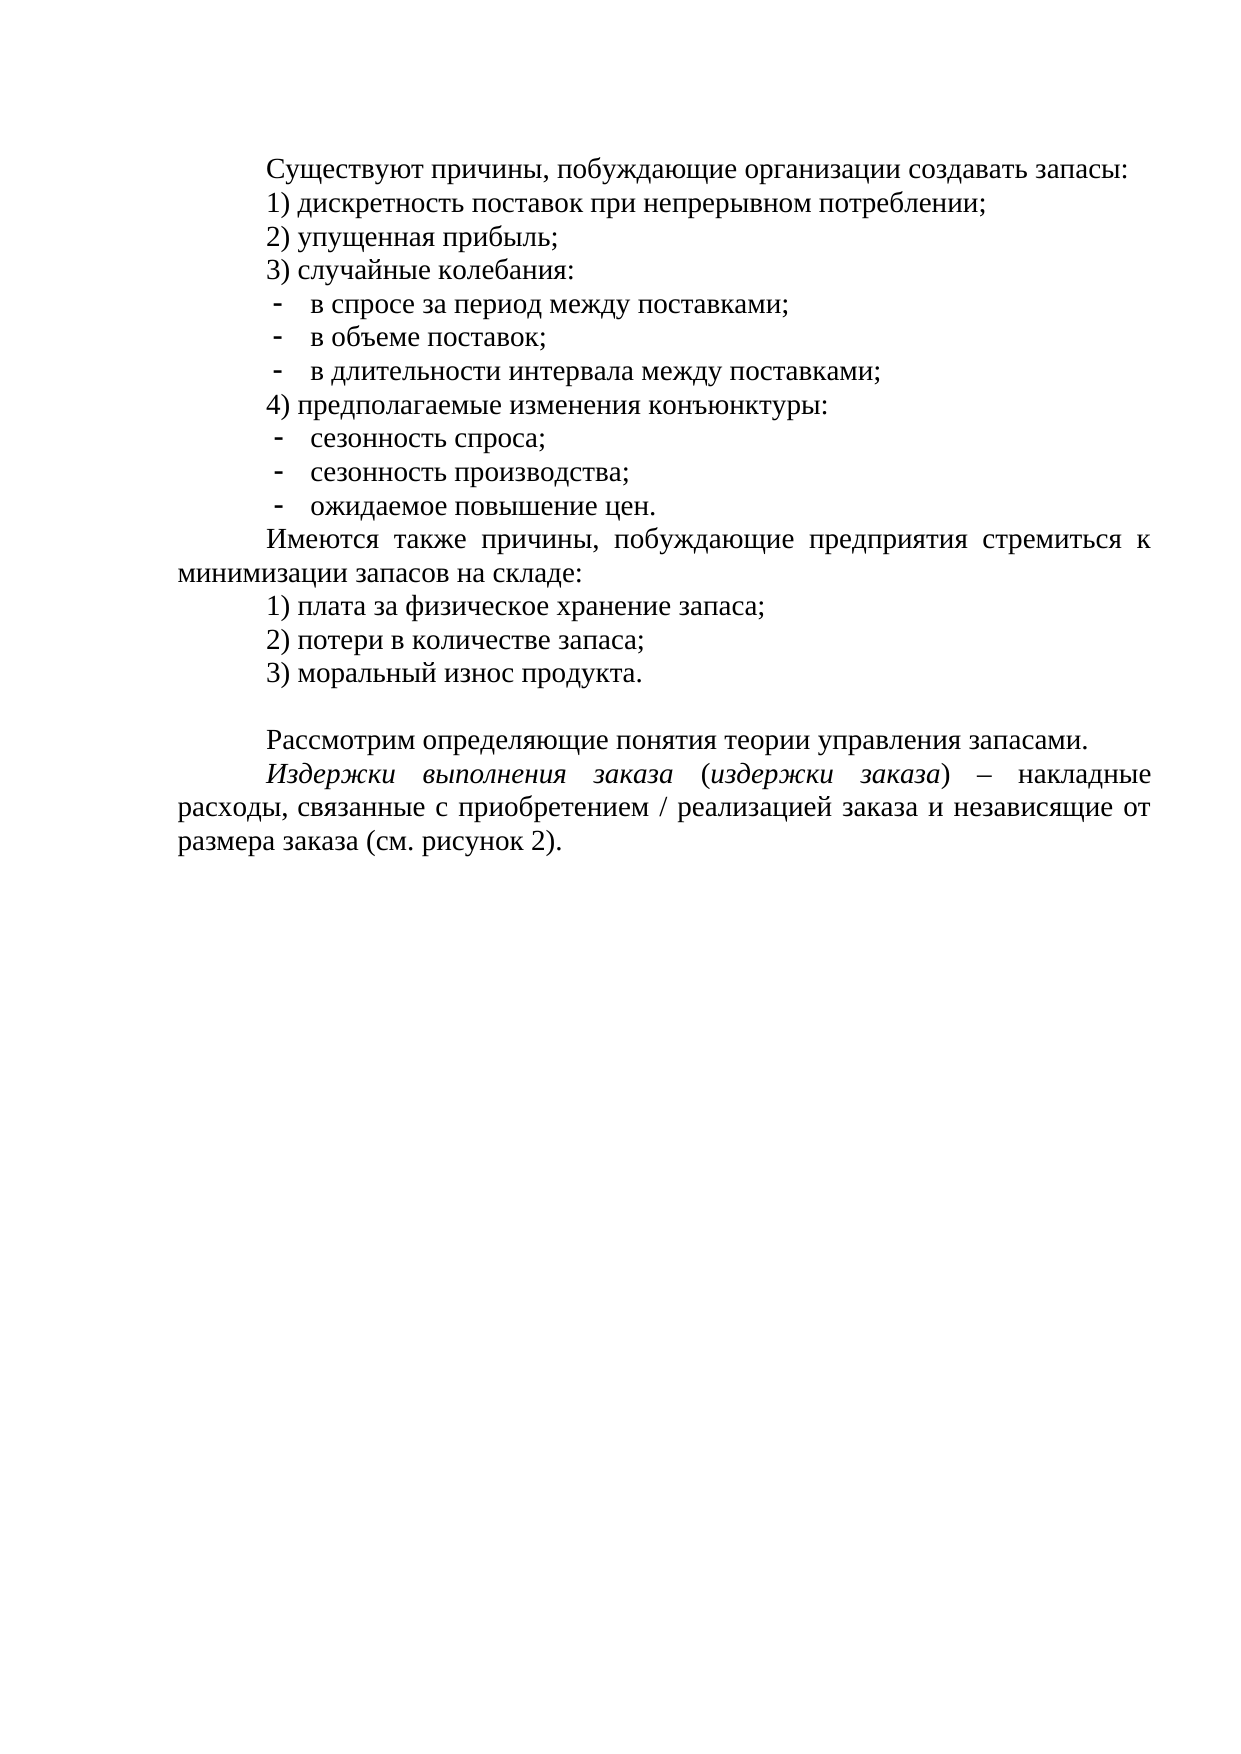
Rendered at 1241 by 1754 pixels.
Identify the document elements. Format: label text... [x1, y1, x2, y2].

text Рассмотрим определяющие понятия теории управления запасами. [177, 722, 1152, 756]
list в спросе за период между поставками; [273, 286, 1152, 319]
list в длительности интервала между поставками; [273, 353, 1152, 387]
text 3) моральный износ продукта. [177, 655, 1152, 689]
text 1) плата за физическое хранение запаса; [177, 588, 1152, 622]
list сезонность спроса; [273, 420, 1152, 454]
text Издержки выполнения заказа (издержки заказа) – накладные расходы, связанные с приобретением / реализацией заказа и независящие от размера заказа (см. рисунок 2). [177, 756, 1152, 857]
list в объеме поставок; [273, 319, 1152, 353]
text Существуют причины, побуждающие организации создавать запасы: [177, 152, 1152, 185]
text 2) потери в количестве запаса; [177, 622, 1152, 655]
text 1) дискретность поставок при непрерывном потреблении; [177, 185, 1152, 219]
text 4) предполагаемые изменения конъюнктуры: [266, 387, 1152, 420]
list сезонность производства; [273, 454, 1152, 488]
text Имеются также причины, побуждающие предприятия стремиться к минимизации запасов на складе: [177, 521, 1152, 588]
list ожидаемое повышение цен. [273, 488, 1152, 521]
text 2) упущенная прибыль; [177, 219, 1152, 252]
text 3) случайные колебания: [266, 252, 1152, 286]
